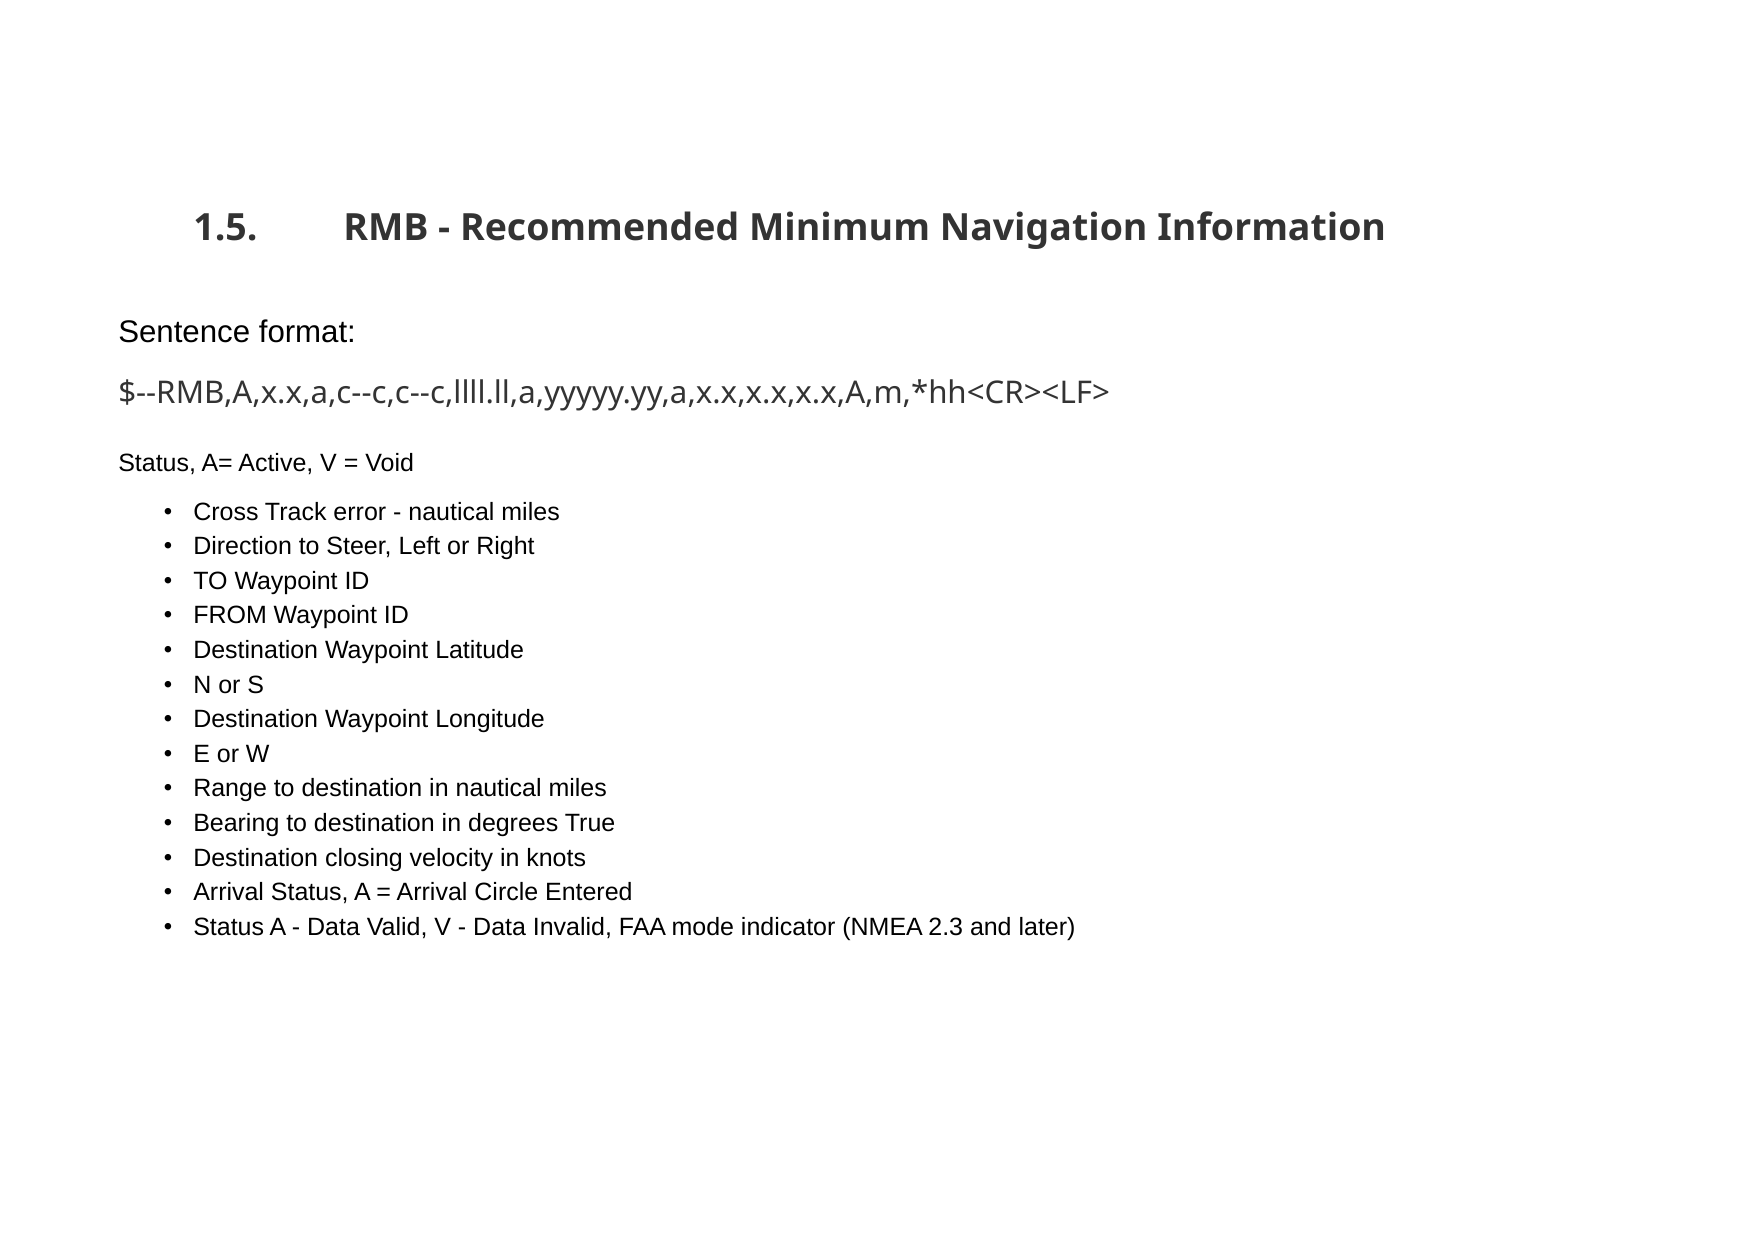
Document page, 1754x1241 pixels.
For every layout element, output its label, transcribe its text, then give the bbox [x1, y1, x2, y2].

list N or S [164, 669, 1636, 698]
list Arrival Status, A = Arrival Circle Entered [164, 877, 1636, 906]
list E or W [164, 739, 1636, 768]
list Cross Track error - nautical miles [164, 497, 1636, 526]
subtitle RMB - Recommended Minimum Navigation Information [193, 200, 1636, 251]
text Status, A= Active, V = Void [118, 413, 1636, 476]
list Destination Waypoint Longitude [164, 704, 1636, 733]
list FROM Waypoint ID [164, 600, 1636, 629]
list Direction to Steer, Left or Right [164, 531, 1636, 560]
text Sentence format: [118, 313, 1636, 349]
list Destination Waypoint Latitude [164, 635, 1636, 664]
list Range to destination in nautical miles [164, 773, 1636, 802]
list Destination closing velocity in knots [164, 842, 1636, 871]
text $--RMB,A,x.x,a,c--c,c--c,llll.ll,a,yyyyy.yy,a,x.x,x.x,x.x,A,m,*hh<CR><LF> [118, 371, 1636, 413]
list Status A - Data Valid, V - Data Invalid, FAA mode indicator (NMEA 2.3 and later) [164, 912, 1636, 941]
list Bearing to destination in degrees True [164, 808, 1636, 837]
list TO Waypoint ID [164, 566, 1636, 595]
